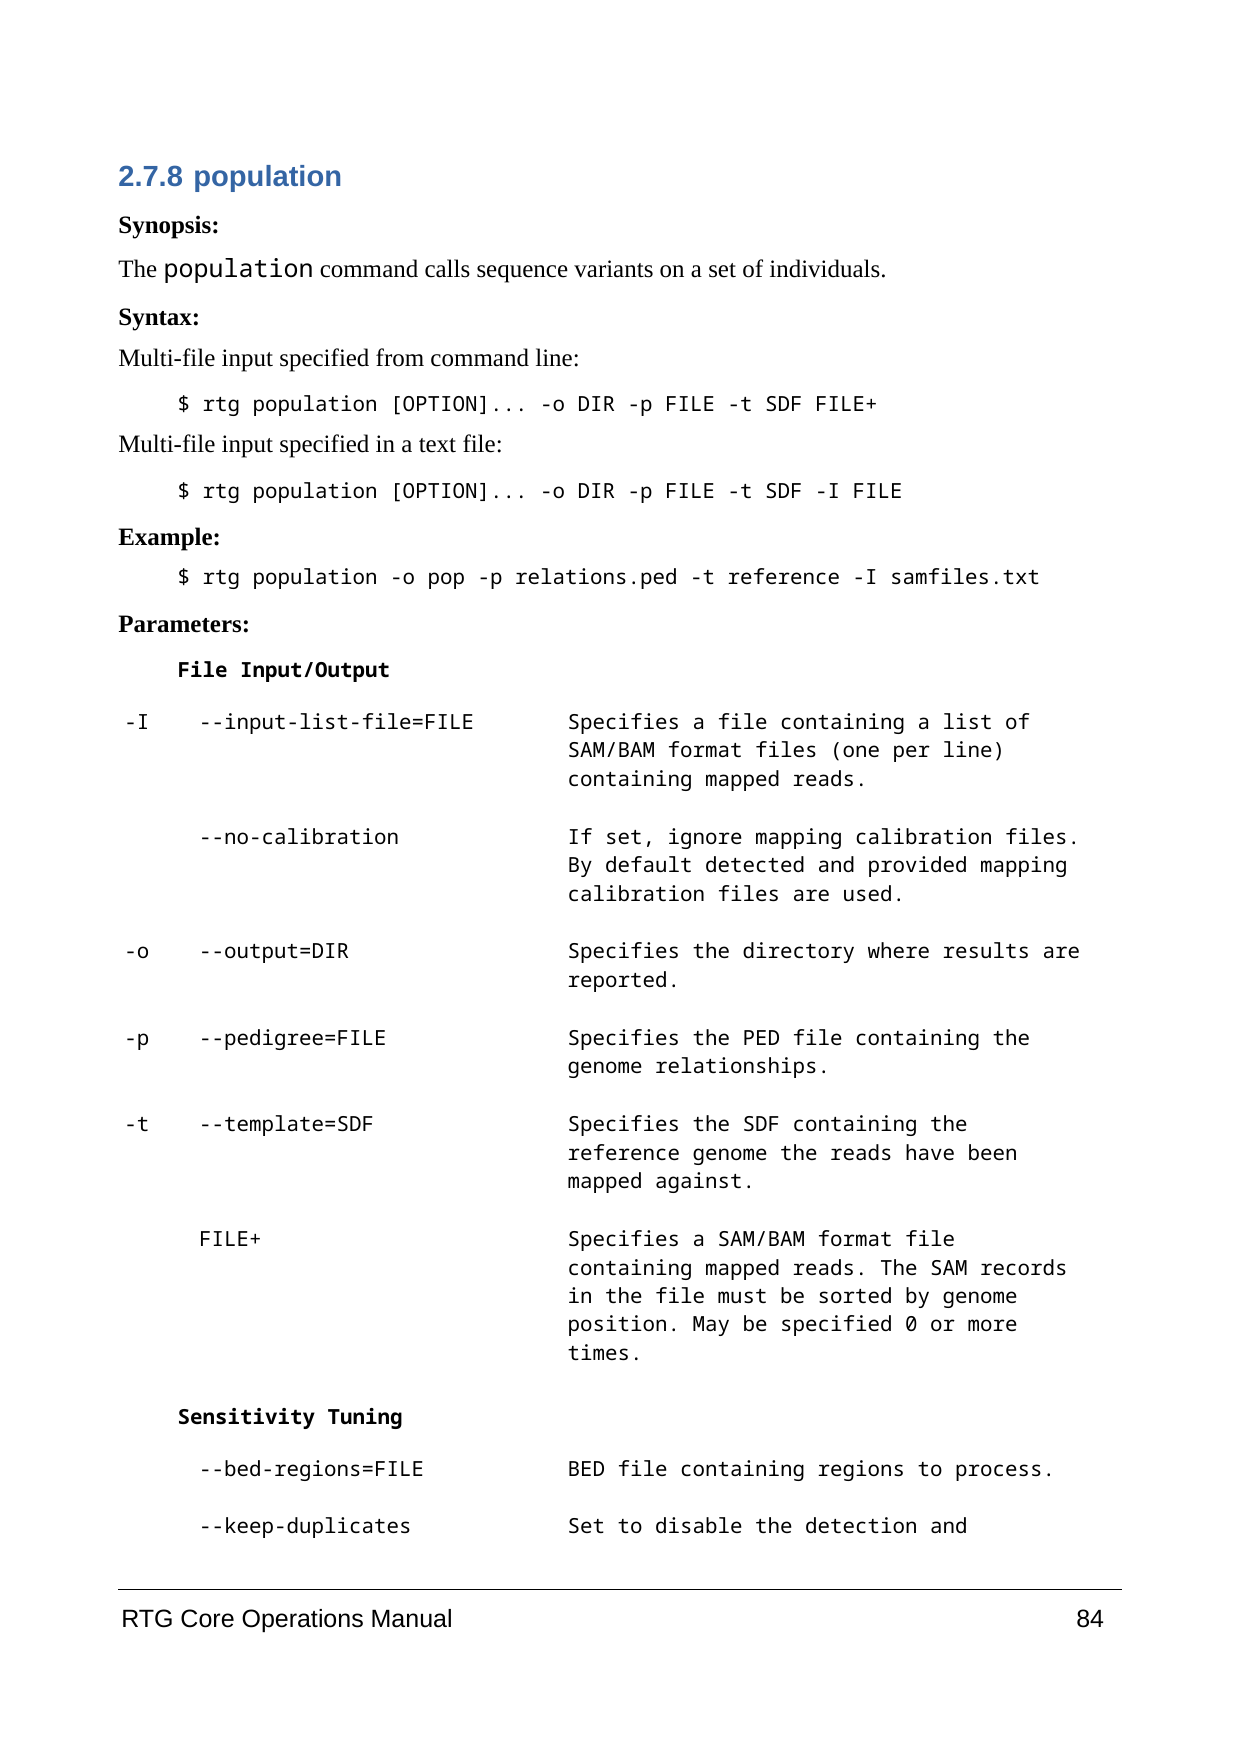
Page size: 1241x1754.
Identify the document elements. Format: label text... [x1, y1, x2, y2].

table_header --bed-regions=FILE [193, 1442, 561, 1500]
table_header [118, 1442, 193, 1500]
subtitle Example: [118, 522, 1122, 551]
text File Input/Output [177, 655, 1122, 683]
table_cell -p [118, 1011, 193, 1098]
table_header BED file containing regions to process. [561, 1442, 1093, 1500]
table_cell --pedigree=FILE [193, 1011, 561, 1098]
subtitle Syntax: [118, 302, 1122, 331]
table_header -I [118, 695, 193, 810]
table_cell If set, ignore mapping calibration files. By default detected and provided mapping calibration files are used. [561, 810, 1093, 925]
subtitle Synopsis: [118, 210, 1122, 239]
table_header --input-list-file=FILE [193, 695, 561, 810]
table_cell Specifies the PED file containing the genome relationships. [561, 1011, 1093, 1098]
table_cell Set to disable the detection and [561, 1500, 1093, 1558]
table_cell [118, 1213, 193, 1384]
text $ rtg population [OPTION]... -o DIR -p FILE -t SDF -I FILE [177, 476, 1122, 504]
table_cell --template=SDF [193, 1098, 561, 1212]
text Multi-file input specified in a text file: [118, 429, 1122, 458]
table_cell --output=DIR [193, 925, 561, 1011]
table_cell Specifies the directory where results are reported. [561, 925, 1093, 1011]
table_cell -o [118, 925, 193, 1011]
text Multi-file input specified from command line: [118, 343, 1122, 371]
table_cell -t [118, 1098, 193, 1212]
table_cell FILE+ [193, 1213, 561, 1384]
text $ rtg population [OPTION]... -o DIR -p FILE -t SDF FILE+ [177, 389, 1122, 418]
table_cell Specifies the SDF containing the reference genome the reads have been mapped against. [561, 1098, 1093, 1212]
table_cell Specifies a SAM/BAM format file containing mapped reads. The SAM records in the file must be sorted by genome position. May be specified 0 or more times. [561, 1213, 1093, 1384]
table_header Specifies a file containing a list of SAM/BAM format files (one per line) containing mapped reads. [561, 695, 1093, 810]
text The population command calls sequence variants on a set of individuals. [118, 250, 1122, 284]
subtitle population [118, 159, 1122, 192]
table_cell [118, 1500, 193, 1558]
table_cell [118, 810, 193, 925]
table_cell --no-calibration [193, 810, 561, 925]
subtitle Parameters: [118, 609, 1122, 637]
table_cell --keep-duplicates [193, 1500, 561, 1558]
text Sensitivity Tuning [177, 1402, 1122, 1430]
text $ rtg population -o pop -p relations.ped -t reference -I samfiles.txt [177, 562, 1122, 591]
